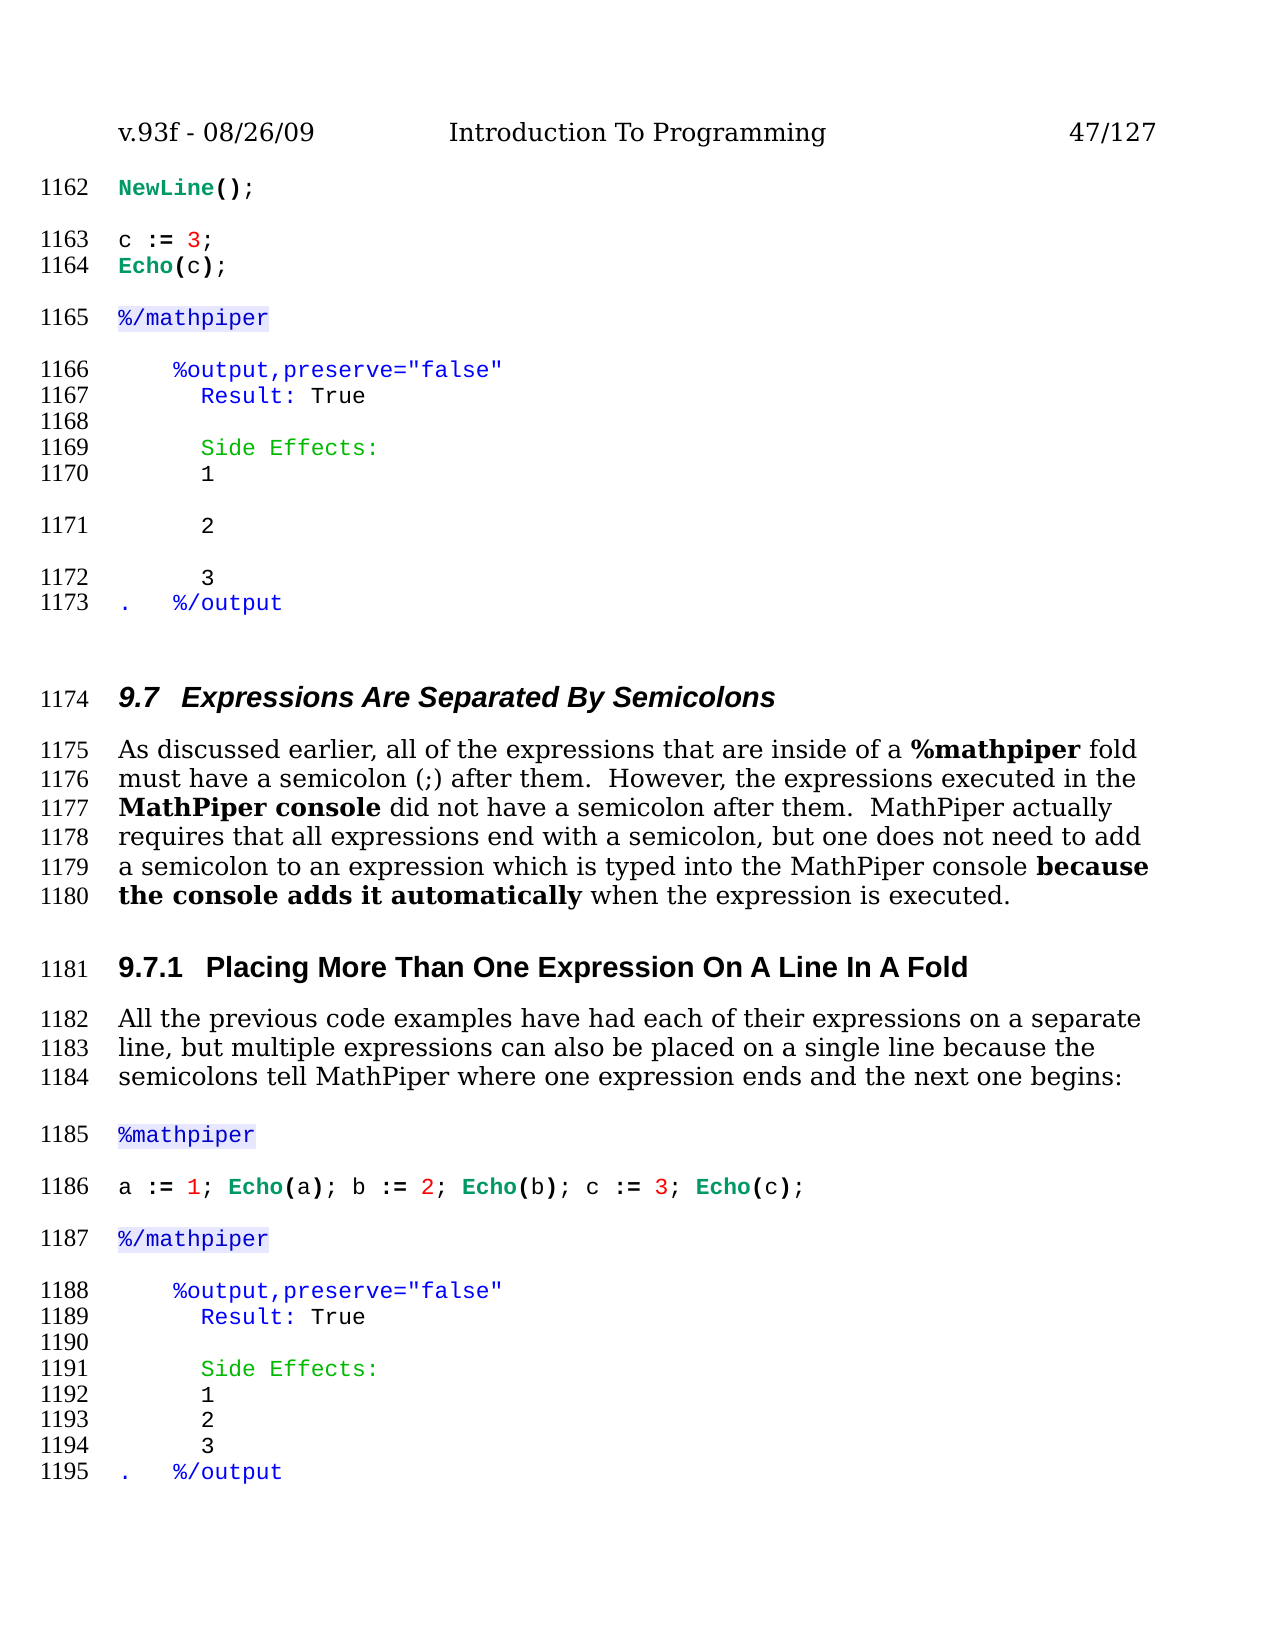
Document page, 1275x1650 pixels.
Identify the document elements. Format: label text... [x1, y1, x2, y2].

text %mathpiper [118, 1123, 1157, 1149]
text NewLine(); [118, 177, 1157, 203]
text Result: True [118, 384, 1157, 410]
text 2 [118, 514, 1157, 540]
subtitle Expressions Are Separated By Semicolons [118, 680, 1157, 714]
text %/mathpiper [118, 1227, 1157, 1253]
text Result: True [118, 1305, 1157, 1331]
text As discussed earlier, all of the expressions that are inside of a %mathpiper fold must have a semicolon (;) after them. However, the expressions executed in the MathPiper console did not have a semicolon after them. MathPiper actually requires that all expressions end with a semicolon, but one does not need to add a semicolon to an expression which is typed into the MathPiper console because the console adds it automatically when the expression is executed. [118, 735, 1157, 911]
text 1 [118, 1383, 1157, 1409]
subtitle Placing More Than One Expression On A Line In A Fold [118, 949, 1157, 983]
text . %/output [118, 592, 1157, 618]
text 1 [118, 462, 1157, 488]
text %output,preserve="false" [118, 358, 1157, 384]
text 3 [118, 1435, 1157, 1461]
text Side Effects: [118, 1357, 1157, 1383]
text %output,preserve="false" [118, 1279, 1157, 1305]
text c := 3; [118, 229, 1157, 254]
text %/mathpiper [118, 306, 1157, 332]
text a := 1; Echo(a); b := 2; Echo(b); c := 3; Echo(c); [118, 1175, 1157, 1201]
text . %/output [118, 1461, 1157, 1487]
text 2 [118, 1409, 1157, 1435]
text Echo(c); [118, 254, 1157, 281]
text 3 [118, 566, 1157, 592]
text All the previous code examples have had each of their expressions on a separate line, but multiple expressions can also be placed on a single line because the semicolons tell MathPiper where one expression ends and the next one begins: [118, 1004, 1157, 1092]
text Side Effects: [118, 436, 1157, 462]
